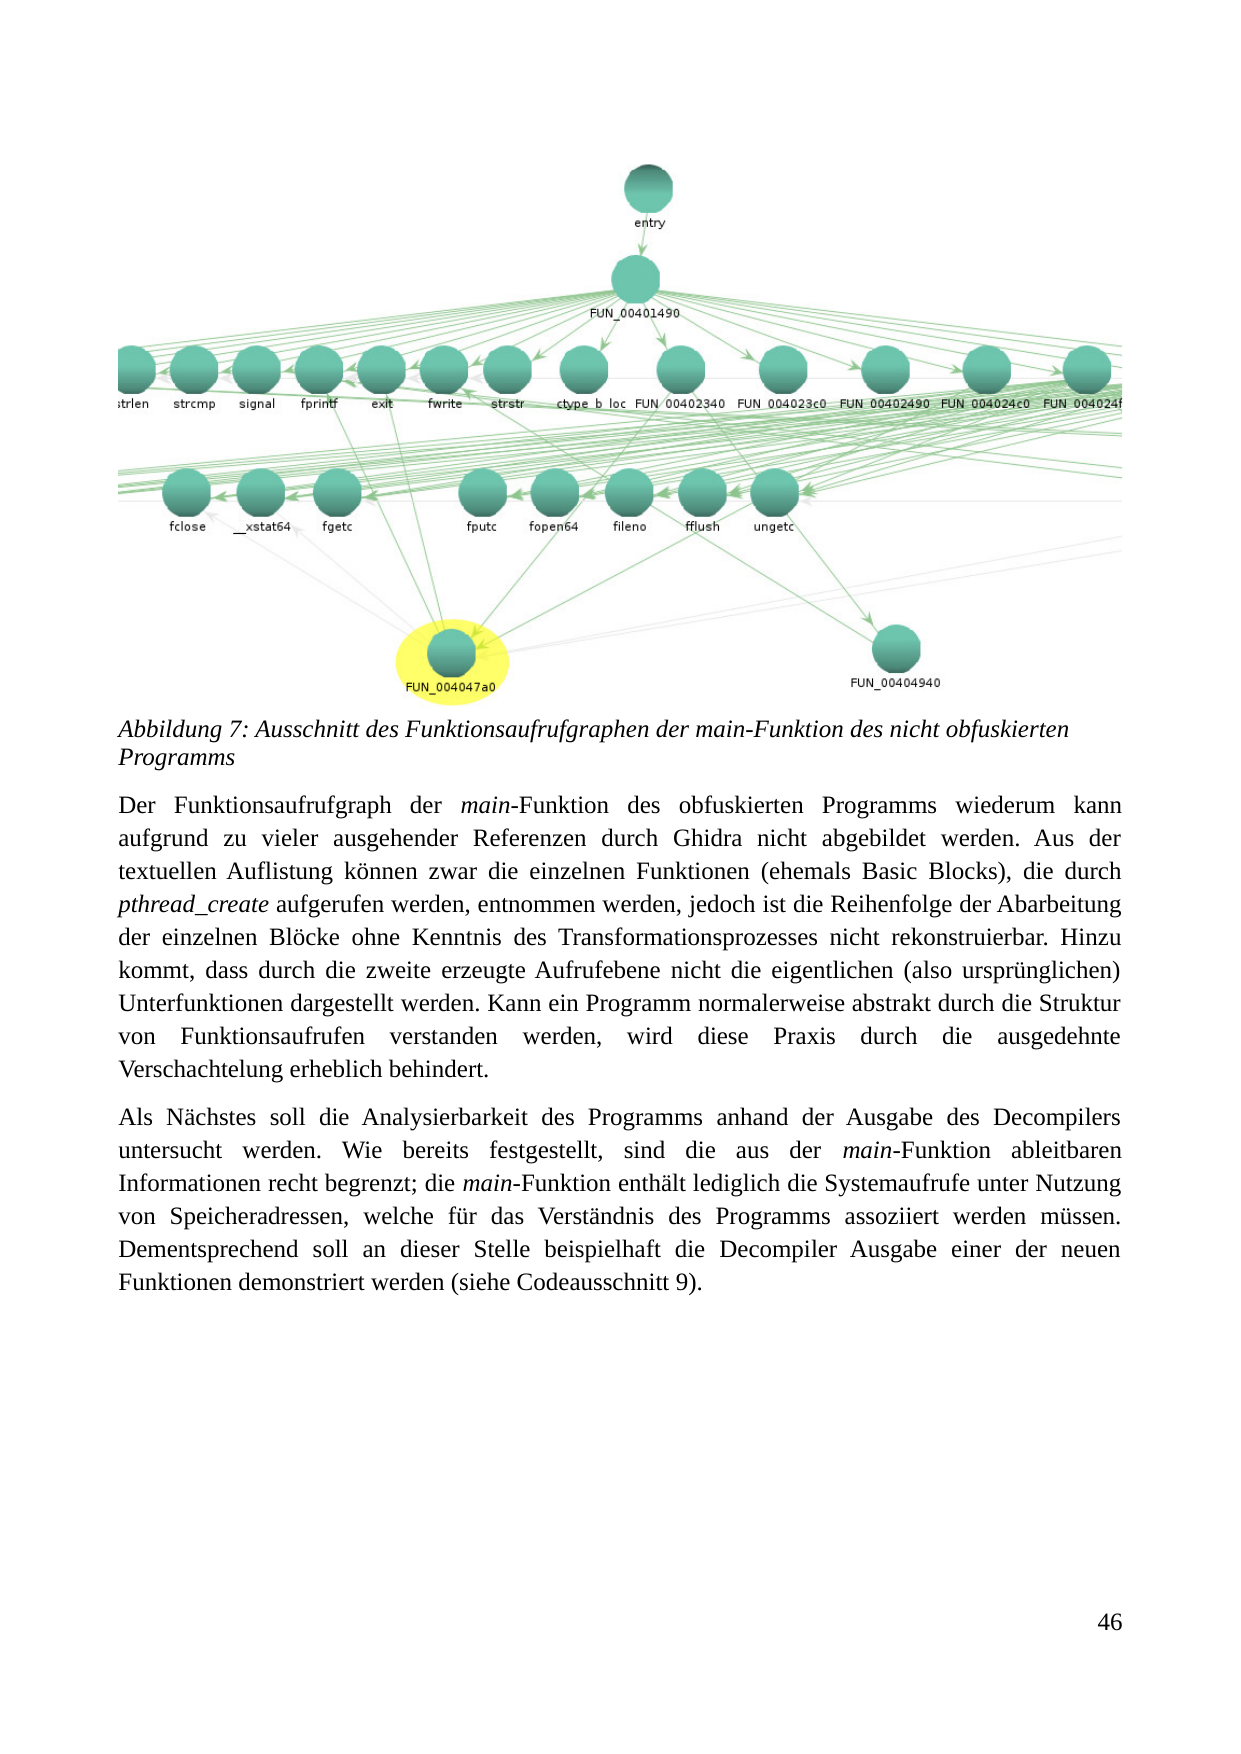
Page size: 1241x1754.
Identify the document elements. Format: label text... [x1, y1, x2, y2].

text Der Funktionsaufrufgraph der main-Funktion des obfuskierten Programms wiederum kann aufgrund zu vieler ausgehender Referenzen durch Ghidra nicht abgebildet werden. Aus der textuellen Auflistung können zwar die einzelnen Funktionen (ehemals Basic Blocks), die durch pthread_create aufgerufen werden, entnommen werden, jedoch ist die Reihenfolge der Abarbeitung der einzelnen Blöcke ohne Kenntnis des Transformationsprozesses nicht rekonstruierbar. Hinzu kommt, dass durch die zweite erzeugte Aufrufebene nicht die eigentlichen (also ursprünglichen) Unterfunktionen dargestellt werden. Kann ein Programm normalerweise abstrakt durch die Struktur von Funktionsaufrufen verstanden werden, wird diese Praxis durch die ausgedehnte Verschachtelung erheblich behindert. [118, 790, 1122, 1083]
text Als Nächstes soll die Analysierbarkeit des Programms anhand der Ausgabe des Decompilers untersucht werden. Wie bereits festgestellt, sind die aus der main-Funktion ableitbaren Informationen recht begrenzt; die main-Funktion enthält lediglich die Systemaufrufe unter Nutzung von Speicheradressen, welche für das Verständnis des Programms assoziiert werden müssen. Dementsprechend soll an dieser Stelle beispielhaft die Decompiler Ausgabe einer der neuen Funktionen demonstriert werden (siehe Codeausschnitt 9). [118, 1102, 1122, 1296]
picture [118, 130, 1123, 714]
text Abbildung 7: Ausschnitt des Funktionsaufrufgraphen der main-Funktion des nicht obfuskierten Programms [118, 714, 1122, 771]
